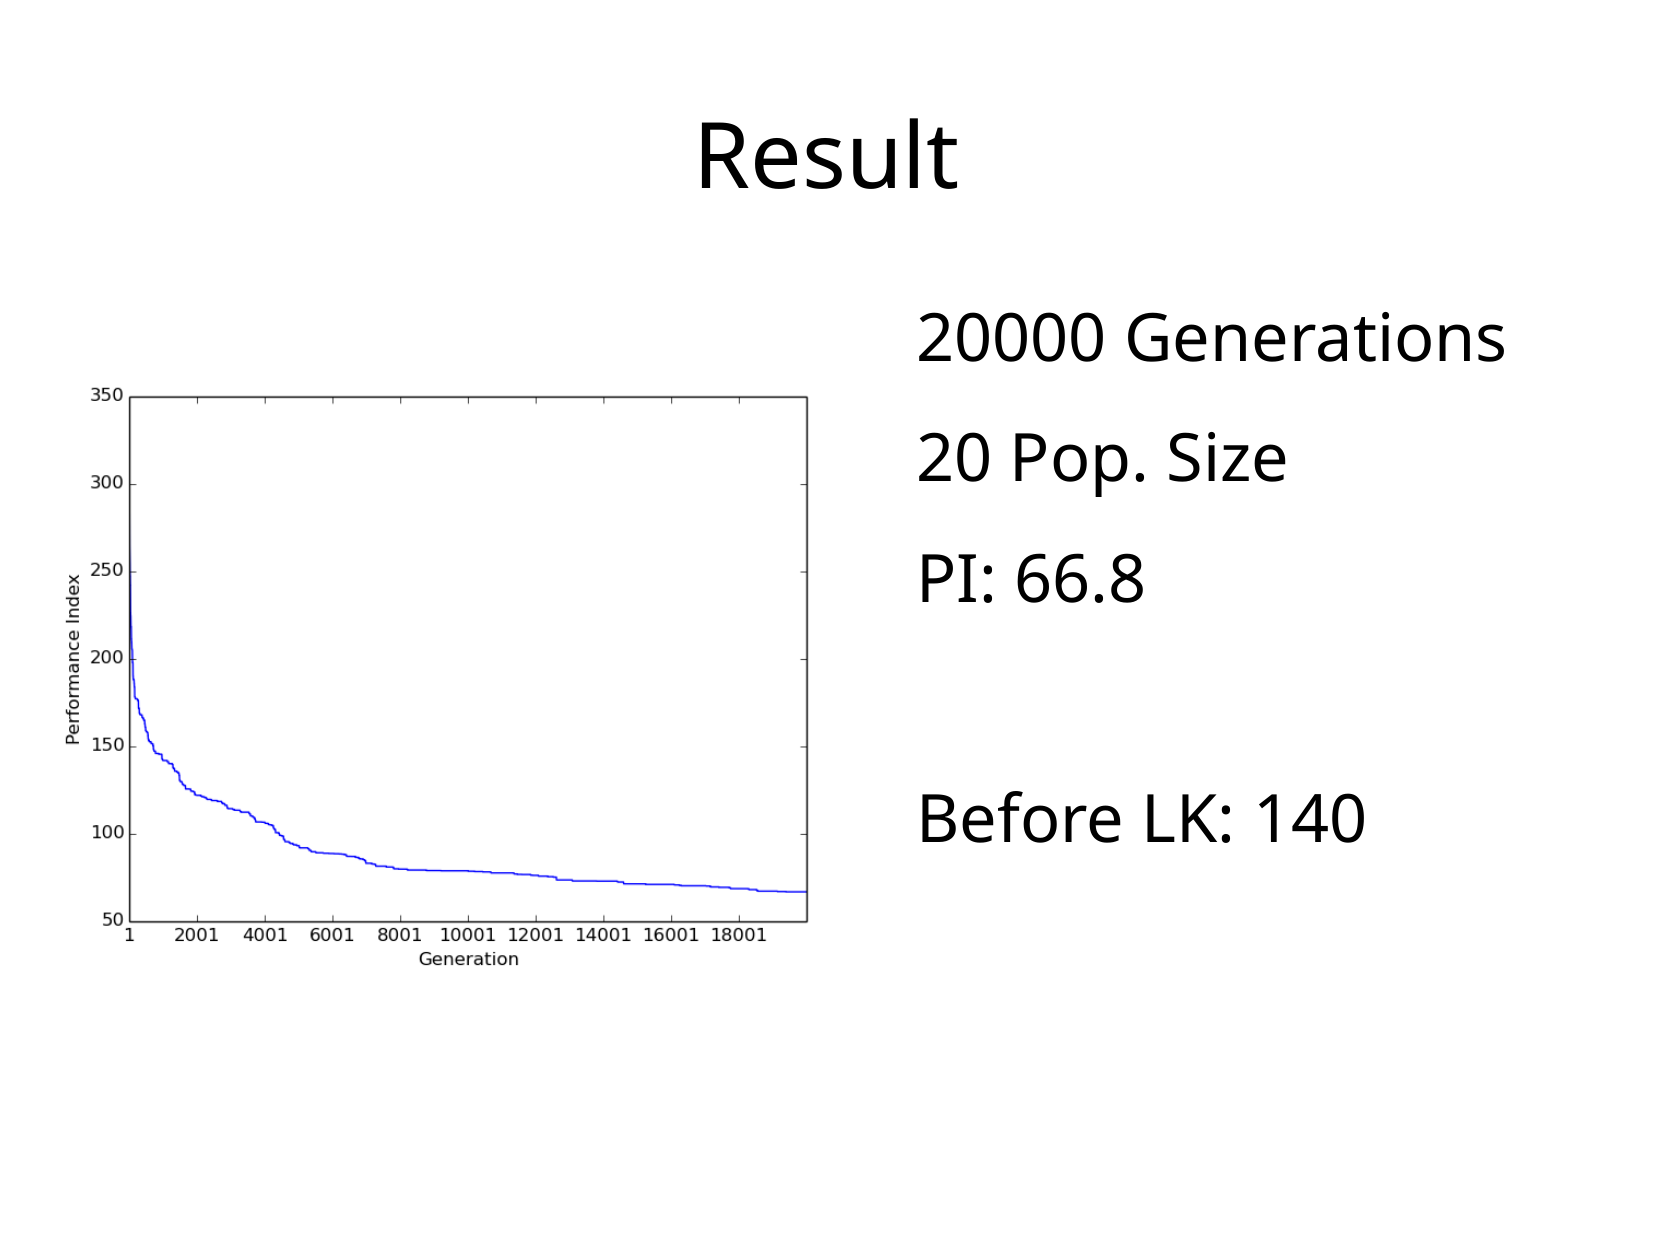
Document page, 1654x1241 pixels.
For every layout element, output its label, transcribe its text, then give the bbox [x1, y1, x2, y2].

picture [20, 331, 845, 987]
list 20000 Generations 20 Pop. Size PI: 66.8 Before LK: 140 [845, 290, 1572, 1051]
title Result [82, 49, 1571, 257]
